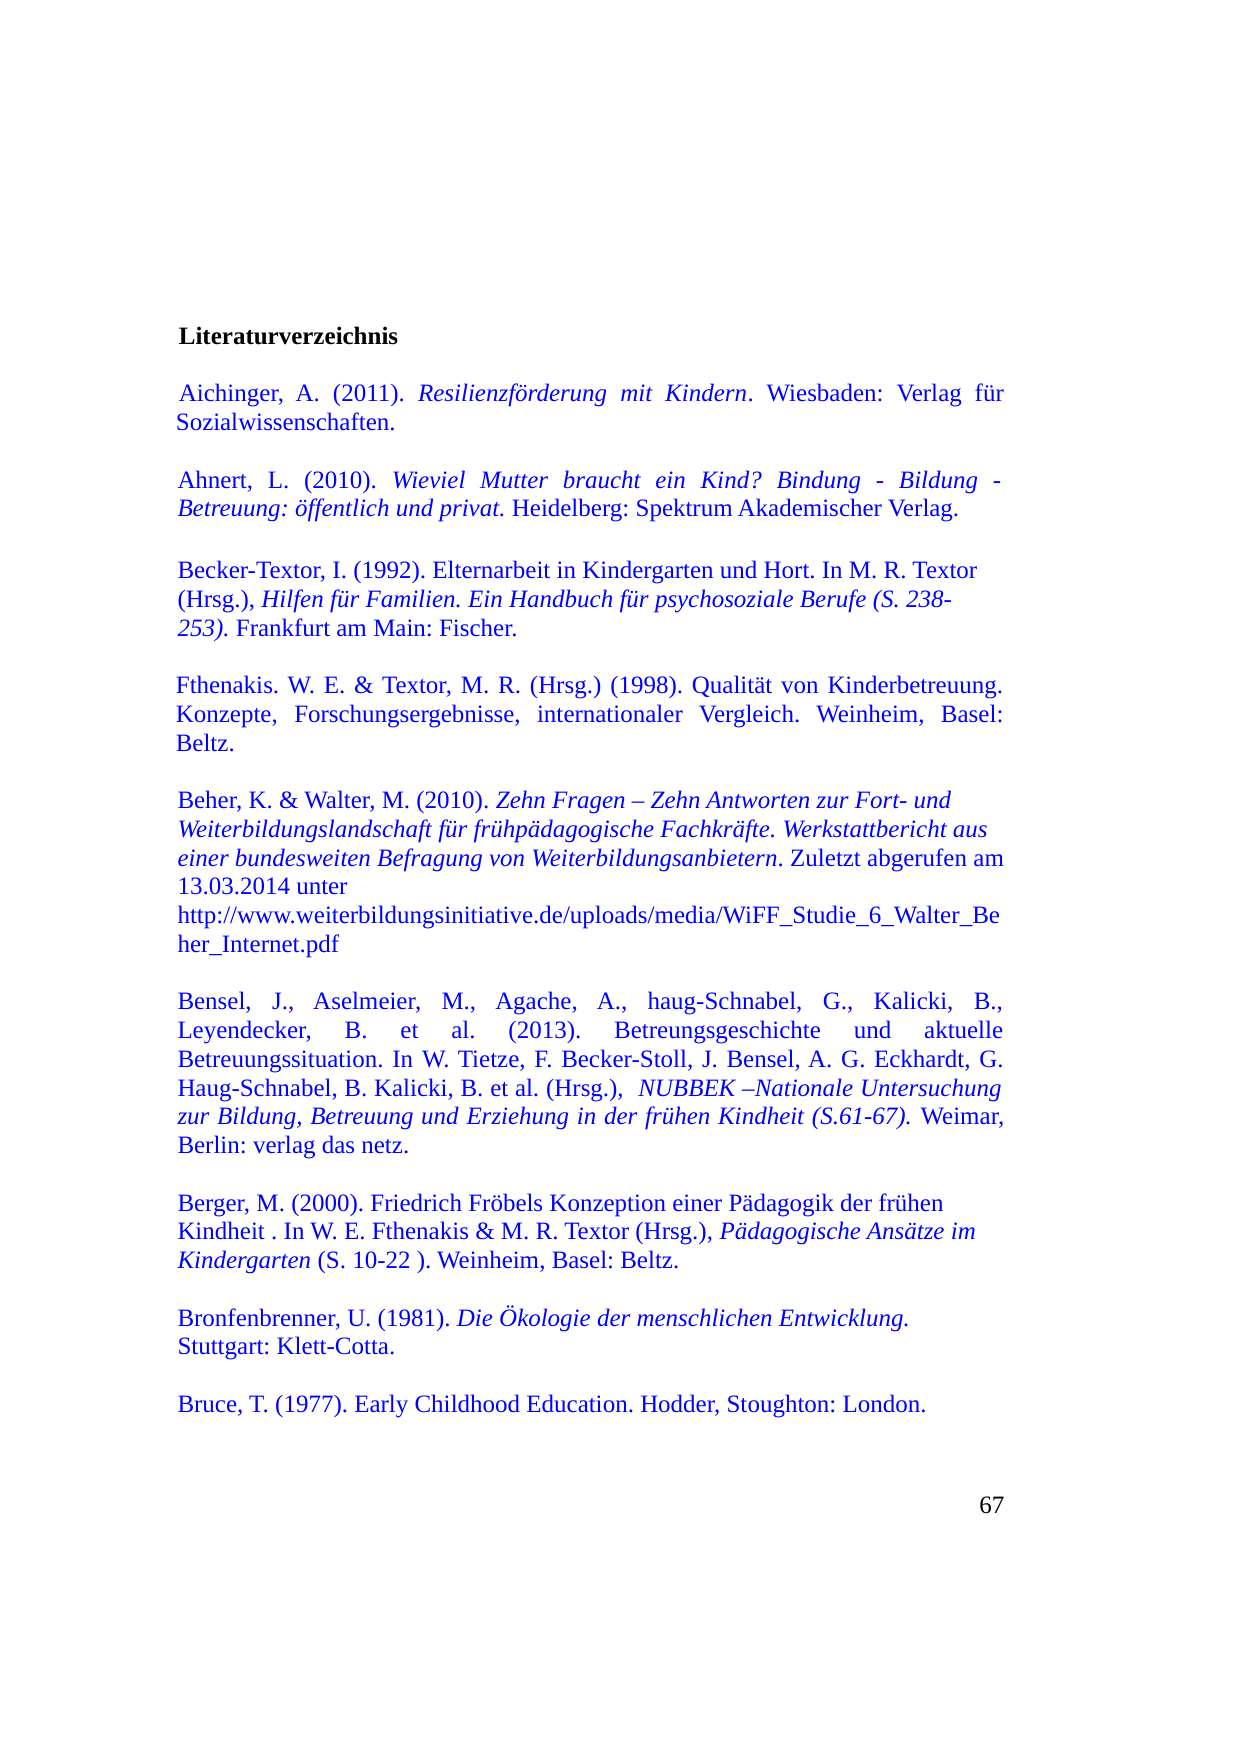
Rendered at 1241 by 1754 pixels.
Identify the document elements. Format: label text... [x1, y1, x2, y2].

text Literaturverzeichnis [176, 321, 1004, 350]
text Berger, M. (2000). Friedrich Fröbels Konzeption einer Pädagogik der frühen Kindheit . In W. E. Fthenakis & M. R. Textor (Hrsg.), Pädagogische Ansätze im Kindergarten (S. 10-22 ). Weinheim, Basel: Beltz. [177, 1188, 1004, 1274]
text Fthenakis. W. E. & Textor, M. R. (Hrsg.) (1998). Qualität von Kinderbetreuung. Konzepte, Forschungsergebnisse, internationaler Vergleich. Weinheim, Basel: Beltz. [176, 670, 1004, 756]
text Beher, K. & Walter, M. (2010). Zehn Fragen – Zehn Antworten zur Fort- und Weiterbildungslandschaft für frühpädagogische Fachkräfte. Werkstattbericht aus einer bundesweiten Befragung von Weiterbildungsanbietern. Zuletzt abgerufen am 13.03.2014 unter http://www.weiterbildungsinitiative.de/uploads/media/WiFF_Studie_6_Walter_Beher_Internet.pdf [177, 785, 1004, 958]
text Bruce, T. (1977). Early Childhood Education. Hodder, Stoughton: London. [177, 1389, 1004, 1418]
text Ahnert, L. (2010). Wieviel Mutter braucht ein Kind? Bindung - Bildung - Betreuung: öffentlich und privat. Heidelberg: Spektrum Akademischer Verlag. [177, 465, 1004, 522]
text Becker-Textor, I. (1992). Elternarbeit in Kindergarten und Hort. In M. R. Textor (Hrsg.), Hilfen für Familien. Ein Handbuch für psychosoziale Berufe (S. 238-253). Frankfurt am Main: Fischer. [177, 555, 1004, 641]
text Bronfenbrenner, U. (1981). Die Ökologie der menschlichen Entwicklung. Stuttgart: Klett-Cotta. [177, 1303, 1004, 1360]
text Bensel, J., Aselmeier, M., Agache, A., haug-Schnabel, G., Kalicki, B., Leyendecker, B. et al. (2013). Betreungsgeschichte und aktuelle Betreuungssituation. In W. Tietze, F. Becker-Stoll, J. Bensel, A. G. Eckhardt, G. Haug-Schnabel, B. Kalicki, B. et al. (Hrsg.), NUBBEK –Nationale Untersuchung zur Bildung, Betreuung und Erziehung in der frühen Kindheit (S.61-67). Weimar, Berlin: verlag das netz. [177, 986, 1004, 1159]
text Aichinger, A. (2011). Resilienzförderung mit Kindern. Wiesbaden: Verlag für Sozialwissenschaften. [176, 378, 1004, 436]
